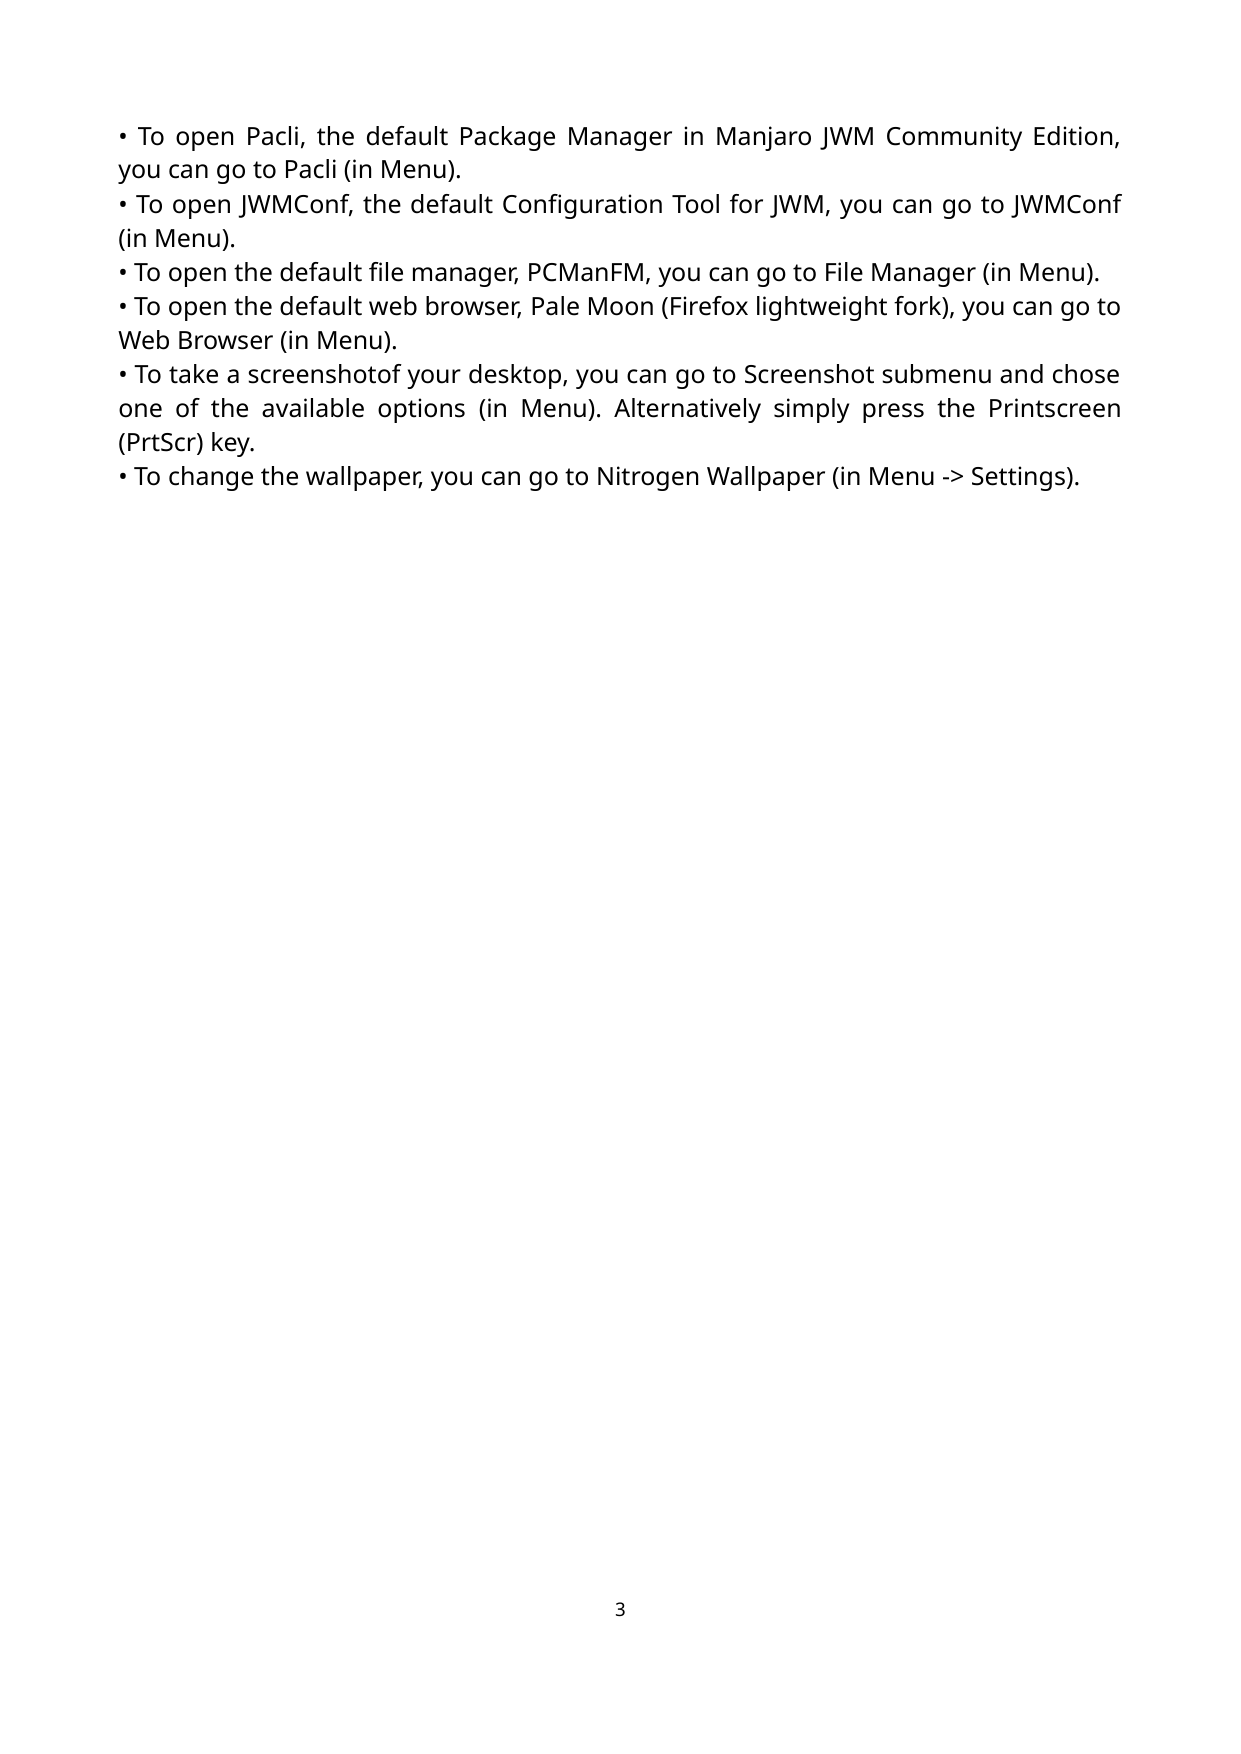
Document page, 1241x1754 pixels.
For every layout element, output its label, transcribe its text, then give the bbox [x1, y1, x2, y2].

text • To open Pacli, the default Package Manager in Manjaro JWM Community Edition, you can go to Pacli (in Menu). [118, 118, 1122, 186]
text • To open the default web browser, Pale Moon (Firefox lightweight fork), you can go to Web Browser (in Menu). [118, 288, 1122, 357]
text • To change the wallpaper, you can go to Nitrogen Wallpaper (in Menu -> Settings). [118, 459, 1122, 493]
text • To open the default file manager, PCManFM, you can go to File Manager (in Menu). [118, 254, 1122, 288]
text • To open JWMConf, the default Configuration Tool for JWM, you can go to JWMConf (in Menu). [118, 186, 1122, 254]
text • To take a screenshotof your desktop, you can go to Screenshot submenu and chose one of the available options (in Menu). Alternatively simply press the Printscreen (PrtScr) key. [118, 357, 1122, 459]
